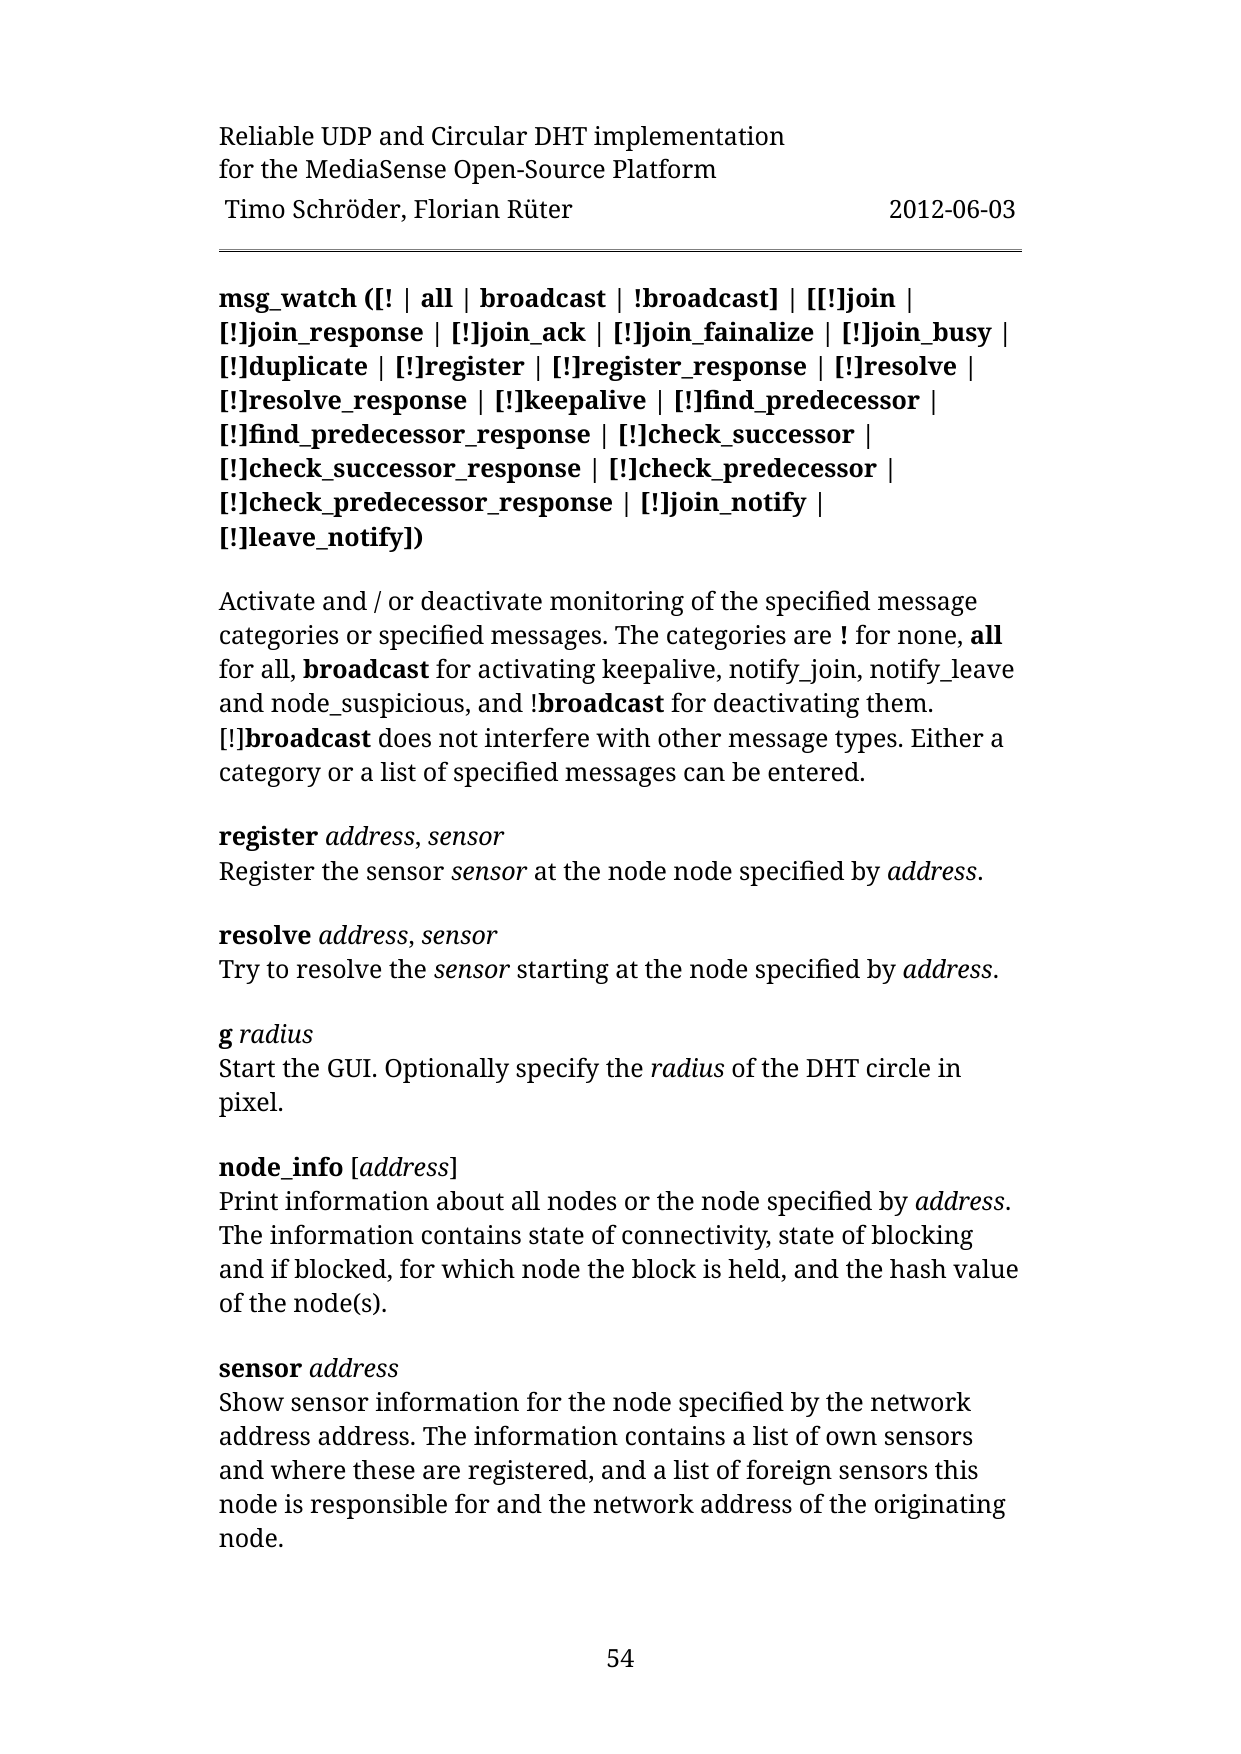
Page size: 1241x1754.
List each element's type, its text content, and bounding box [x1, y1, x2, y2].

text g radius Start the GUI. Optionally specify the radius of the DHT circle in pixel. [218, 1017, 1022, 1119]
text msg_watch ([! | all | broadcast | !broadcast] | [[!]join | [!]join_response | [!]join_ack | [!]join_fainalize | [!]join_busy | [!]duplicate | [!]register | [!]register_response | [!]resolve | [!]resolve_response | [!]keepalive | [!]find_predecessor | [!]find_predecessor_response | [!]check_successor | [!]check_successor_response | [!]check_predecessor | [!]check_predecessor_response | [!]join_notify | [!]leave_notify]) [218, 281, 1022, 553]
text sensor address Show sensor information for the node specified by the network address address. The information contains a list of own sensors and where these are registered, and a list of foreign sensors this node is responsible for and the network address of the originating node. [218, 1351, 1022, 1555]
text node_info [address] Print information about all nodes or the node specified by address. The information contains state of connectivity, state of blocking and if blocked, for which node the block is held, and the hash value of the node(s). [218, 1150, 1022, 1320]
text Activate and / or deactivate monitoring of the specified message categories or specified messages. The categories are ! for none, all for all, broadcast for activating keepalive, notify_join, notify_leave and node_suspicious, and !broadcast for deactivating them. [!]broadcast does not interfere with other message types. Either a category or a list of specified messages can be entered. [218, 584, 1022, 788]
text register address, sensor Register the sensor sensor at the node node specified by address. [218, 819, 1022, 887]
text resolve address, sensor Try to resolve the sensor starting at the node specified by address. [218, 918, 1022, 986]
